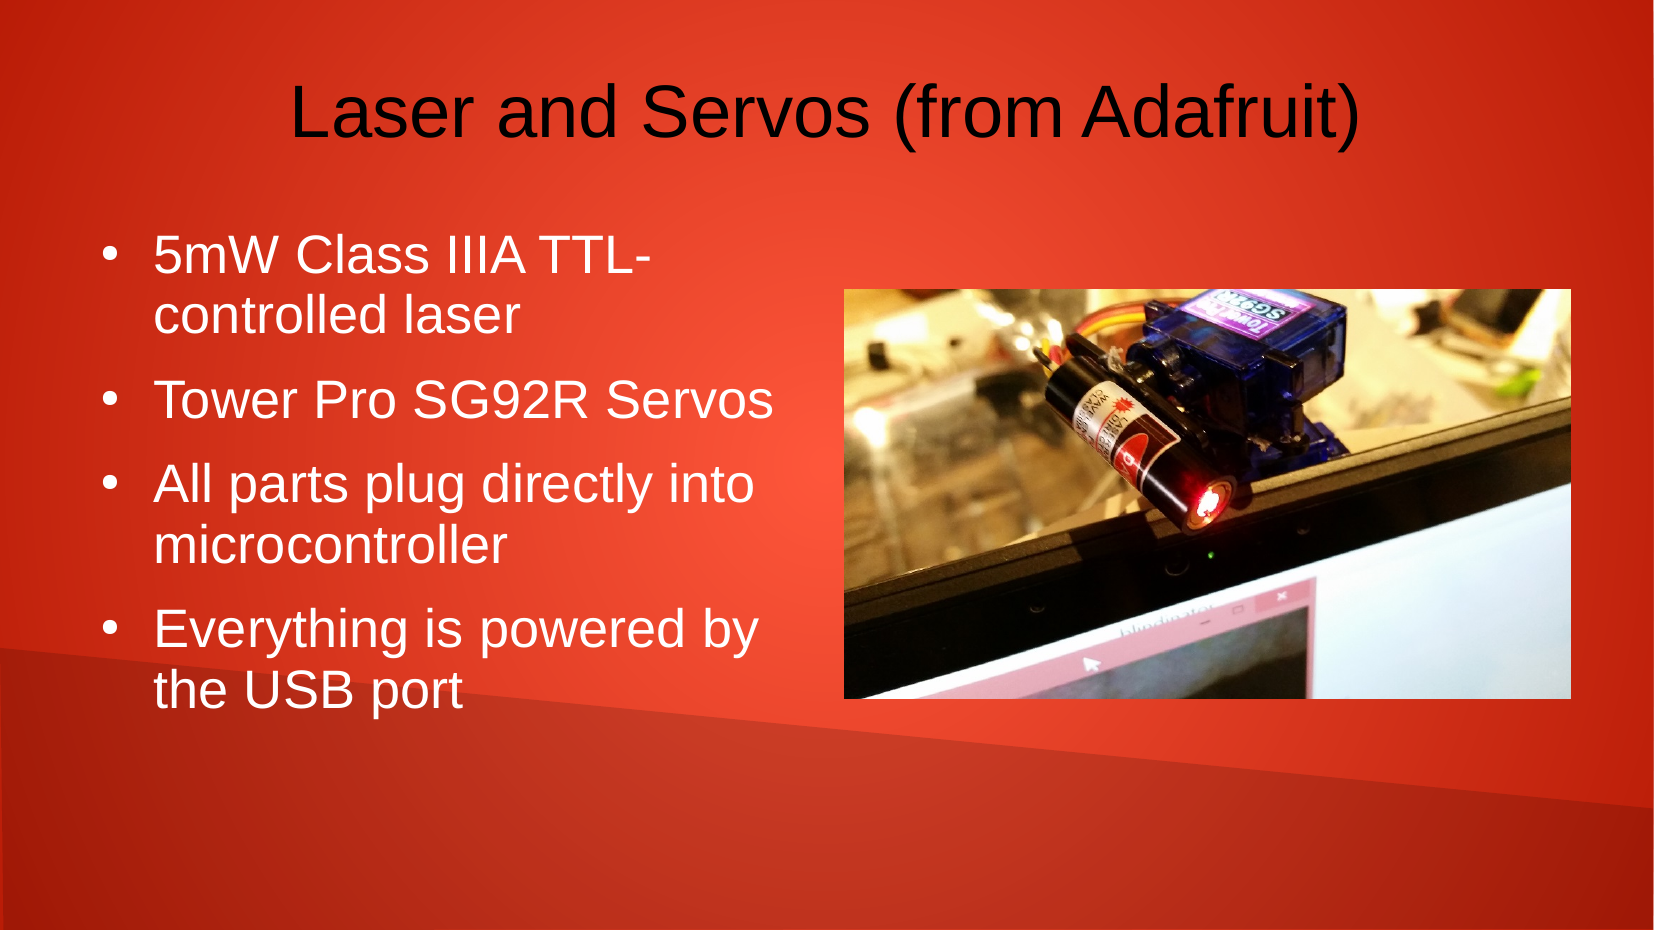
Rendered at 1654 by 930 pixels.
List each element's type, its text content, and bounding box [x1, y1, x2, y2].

list 5mW Class IIIA TTL-controlled laser Tower Pro SG92R Servos All parts plug directly into microcontroller Everything is powered by the USB port [82, 224, 809, 764]
picture [844, 289, 1571, 699]
title Laser and Servos (from Adafruit) [82, 35, 1571, 189]
